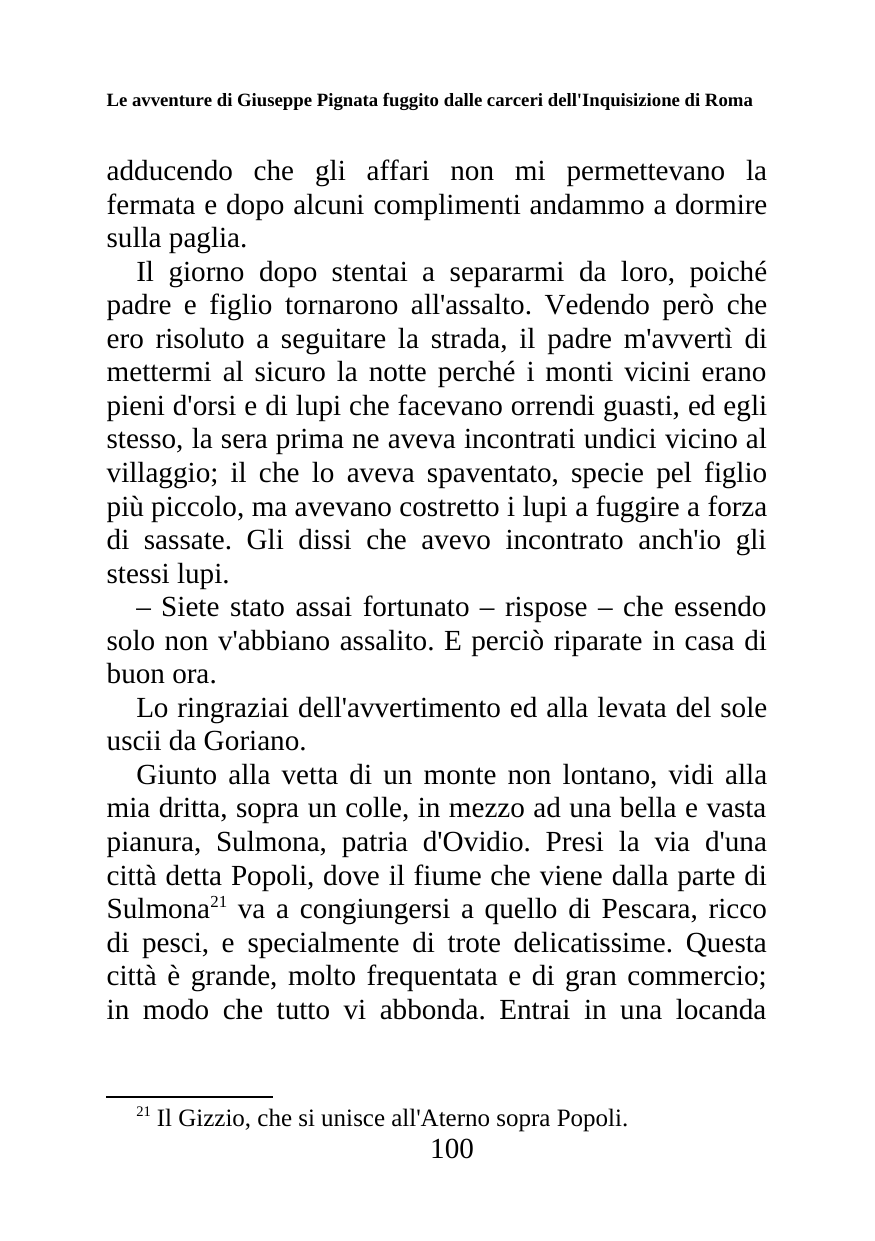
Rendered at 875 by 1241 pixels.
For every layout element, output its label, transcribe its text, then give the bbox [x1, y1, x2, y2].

text adducendo che gli affari non mi permettevano la fermata e dopo alcuni complimenti andammo a dormire sulla paglia. [106, 153, 768, 254]
text – Siete stato assai fortunato – rispose – che essendo solo non v'abbiano assalito. E perciò riparate in casa di buon ora. [106, 589, 768, 690]
text Lo ringraziai dell'avvertimento ed alla levata del sole uscii da Goriano. [106, 690, 768, 757]
text Giunto alla vetta di un monte non lontano, vidi alla mia dritta, sopra un colle, in mezzo ad una bella e vasta pianura, Sulmona, patria d'Ovidio. Presi la via d'una città detta Popoli, dove il fiume che viene dalla parte di Sulmona va a congiungersi a quello di Pescara, ricco di pesci, e specialmente di trote delicatissime. Questa città è grande, molto frequentata e di gran commercio; in modo che tutto vi abbonda. Entrai in una locanda [106, 757, 768, 1025]
text Il Gizzio, che si unisce all'Aterno sopra Popoli. [106, 1103, 768, 1132]
text Il giorno dopo stentai a separarmi da loro, poiché padre e figlio tornarono all'assalto. Vedendo però che ero risoluto a seguitare la strada, il padre m'avvertì di mettermi al sicuro la notte perché i monti vicini erano pieni d'orsi e di lupi che facevano orrendi guasti, ed egli stesso, la sera prima ne aveva incontrati undici vicino al villaggio; il che lo aveva spaventato, specie pel figlio più piccolo, ma avevano costretto i lupi a fuggire a forza di sassate. Gli dissi che avevo incontrato anch'io gli stessi lupi. [106, 254, 768, 589]
